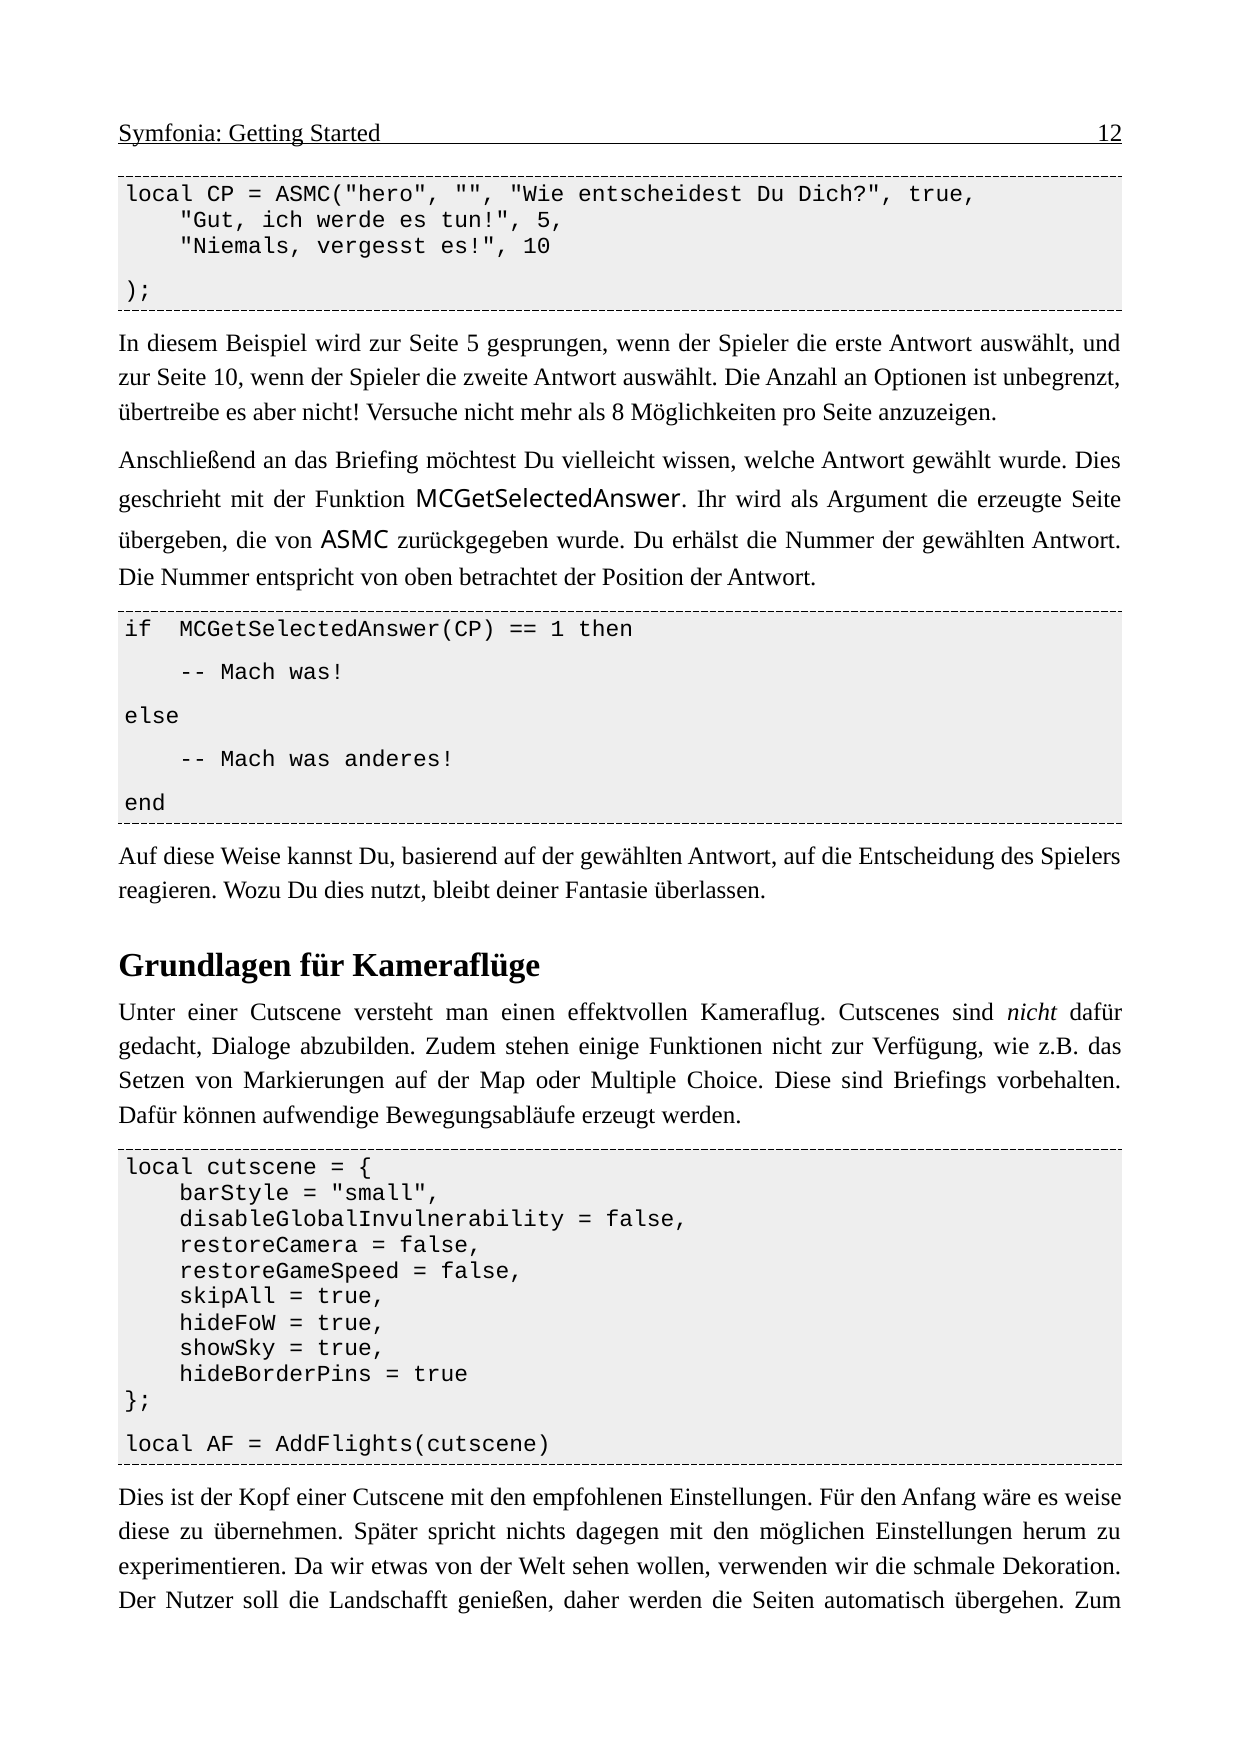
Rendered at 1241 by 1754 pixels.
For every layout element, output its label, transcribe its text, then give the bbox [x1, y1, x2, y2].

subtitle Grundlagen für Kameraflüge [118, 946, 1122, 984]
text ); [118, 272, 1122, 310]
text if MCGetSelectedAnswer(CP) == 1 then [118, 611, 1122, 643]
text else [118, 698, 1122, 730]
text In diesem Beispiel wird zur Seite 5 gesprungen, wenn der Spieler die erste Antwort auswählt, und zur Seite 10, wenn der Spieler die zweite Antwort auswählt. Die Anzahl an Optionen ist unbegrenzt, übertreibe es aber nicht! Versuche nicht mehr als 8 Möglichkeiten pro Seite anzuzeigen. [118, 328, 1122, 425]
text local AF = AddFlights(cutscene) [118, 1426, 1122, 1464]
text end [118, 785, 1122, 823]
text Unter einer Cutscene versteht man einen effektvollen Kameraflug. Cutscenes sind nicht dafür gedacht, Dialoge abzubilden. Zudem stehen einige Funktionen nicht zur Verfügung, wie z.B. das Setzen von Markierungen auf der Map oder Multiple Choice. Diese sind Briefings vorbehalten. Dafür können aufwendige Bewegungsabläufe erzeugt werden. [118, 997, 1122, 1129]
text local CP = ASMC("hero", "", "Wie entscheidest Du Dich?", true, "Gut, ich werde es tun!", 5, "Niemals, vergesst es!", 10 [118, 176, 1122, 260]
text Auf diese Weise kannst Du, basierend auf der gewählten Antwort, auf die Entscheidung des Spielers reagieren. Wozu Du dies nutzt, bleibt deiner Fantasie überlassen. [118, 841, 1122, 904]
text local cutscene = { barStyle = "small", disableGlobalInvulnerability = false, restoreCamera = false, restoreGameSpeed = false, skipAll = true, hideFoW = true, showSky = true, hideBorderPins = true }; [118, 1149, 1122, 1414]
text Anschließend an das Briefing möchtest Du vielleicht wissen, welche Antwort gewählt wurde. Dies geschrieht mit der Funktion MCGetSelectedAnswer. Ihr wird als Argument die erzeugte Seite übergeben, die von ASMC zurückgegeben wurde. Du erhälst die Nummer der gewählten Antwort. Die Nummer entspricht von oben betrachtet der Position der Antwort. [118, 446, 1122, 591]
text -- Mach was anderes! [118, 742, 1122, 774]
text -- Mach was! [118, 654, 1122, 686]
text Dies ist der Kopf einer Cutscene mit den empfohlenen Einstellungen. Für den Anfang wäre es weise diese zu übernehmen. Später spricht nichts dagegen mit den möglichen Einstellungen herum zu experimentieren. Da wir etwas von der Welt sehen wollen, verwenden wir die schmale Dekoration. Der Nutzer soll die Landschafft genießen, daher werden die Seiten automatisch übergehen. Zum [118, 1482, 1122, 1614]
